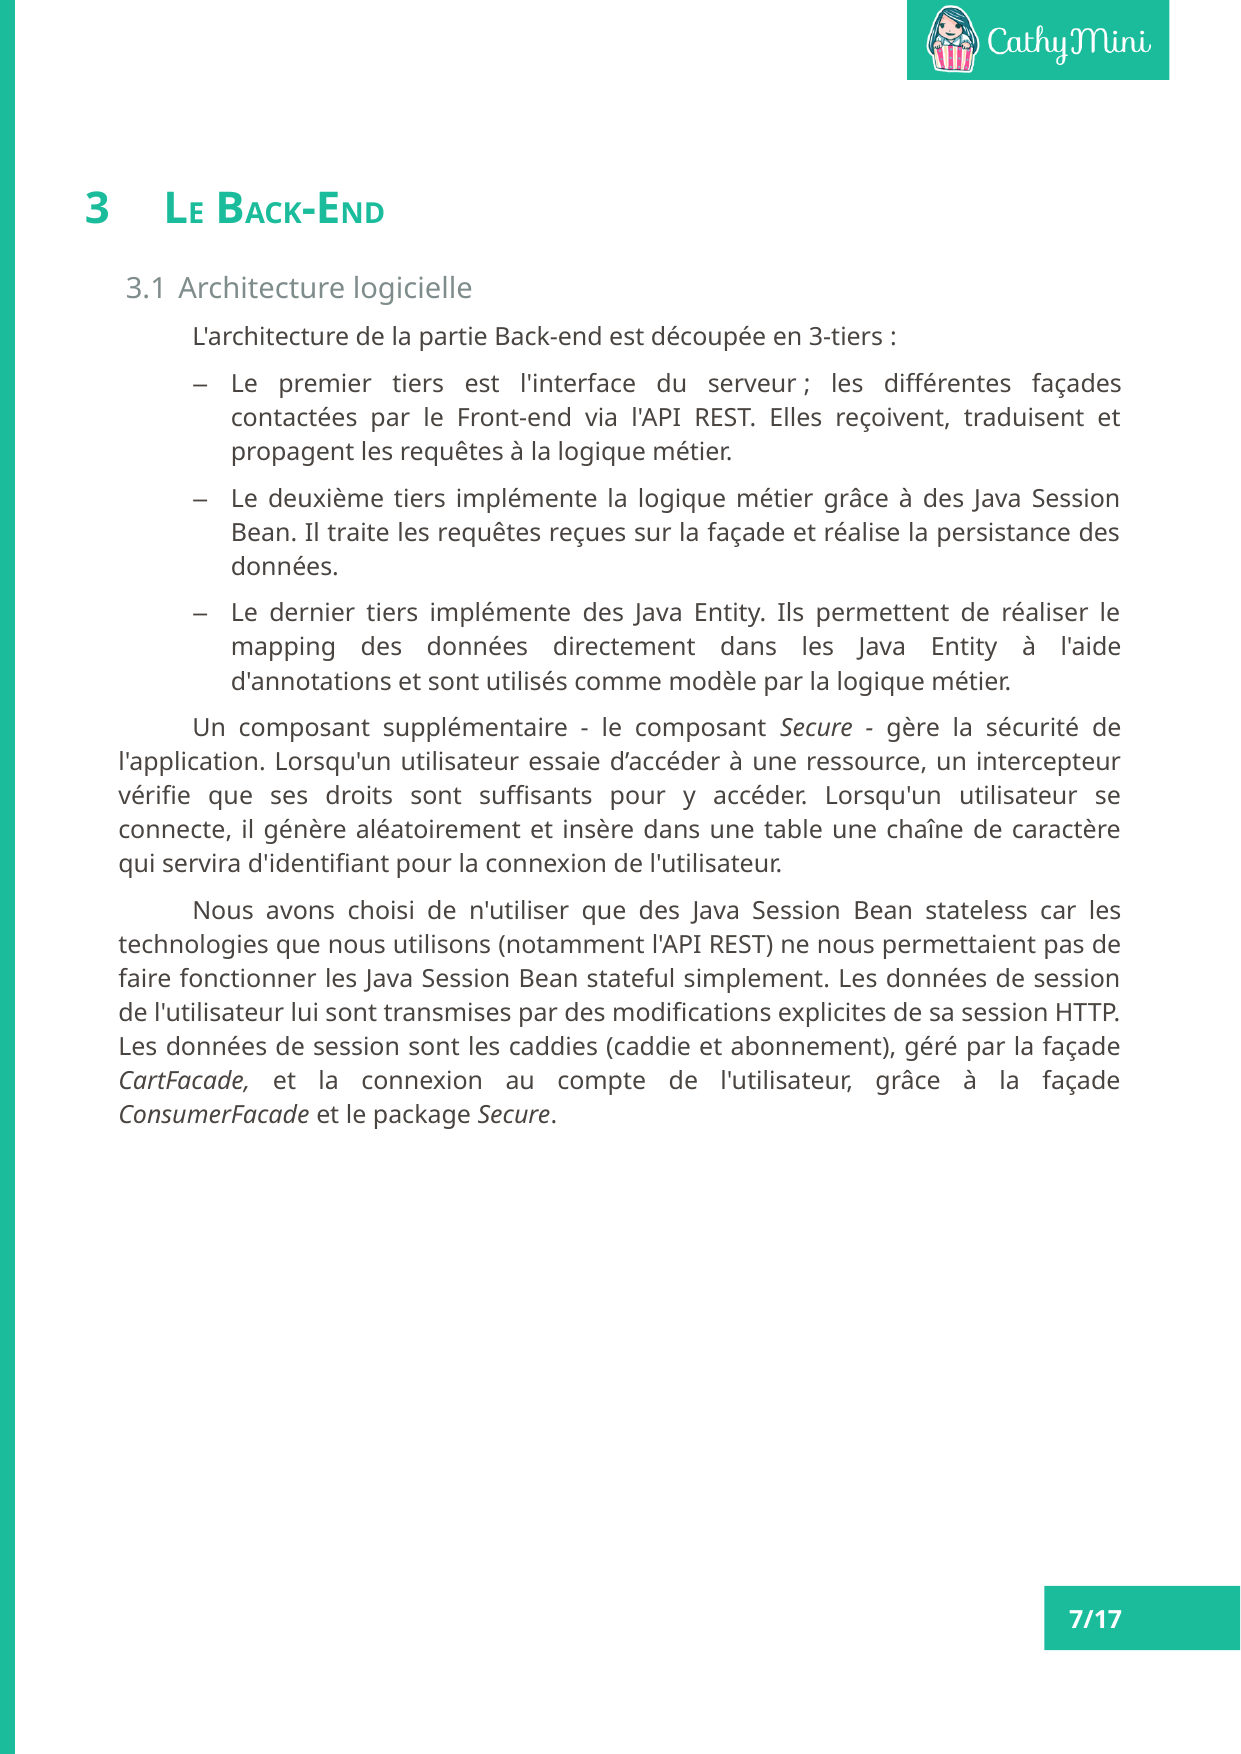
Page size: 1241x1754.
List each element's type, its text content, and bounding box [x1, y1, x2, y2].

subtitle Architecture logicielle [118, 267, 1122, 307]
list Le deuxième tiers implémente la logique métier grâce à des Java Session Bean. Il traite les requêtes reçues sur la façade et réalise la persistance des données. [193, 480, 1122, 582]
text Un composant supplémentaire - le composant Secure - gère la sécurité de l'application. Lorsqu'un utilisateur essaie d’accéder à une ressource, un intercepteur vérifie que ses droits sont suffisants pour y accéder. Lorsqu'un utilisateur se connecte, il génère aléatoirement et insère dans une table une chaîne de caractère qui servira d'identifiant pour la connexion de l'utilisateur. [118, 710, 1122, 880]
list Le premier tiers est l'interface du serveur ; les différentes façades contactées par le Front-end via l'API REST. Elles reçoivent, traduisent et propagent les requêtes à la logique métier. [193, 366, 1122, 468]
text L'architecture de la partie Back-end est découpée en 3-tiers : [118, 319, 1122, 353]
subtitle Le Back-End [73, 176, 1122, 236]
text Nous avons choisi de n'utiliser que des Java Session Bean stateless car les technologies que nous utilisons (notamment l'API REST) ne nous permettaient pas de faire fonctionner les Java Session Bean stateful simplement. Les données de session de l'utilisateur lui sont transmises par des modifications explicites de sa session HTTP. Les données de session sont les caddies (caddie et abonnement), géré par la façade CartFacade, et la connexion au compte de l'utilisateur, grâce à la façade ConsumerFacade et le package Secure. [118, 892, 1122, 1131]
list Le dernier tiers implémente des Java Entity. Ils permettent de réaliser le mapping des données directement dans les Java Entity à l'aide d'annotations et sont utilisés comme modèle par la logique métier. [193, 595, 1122, 697]
